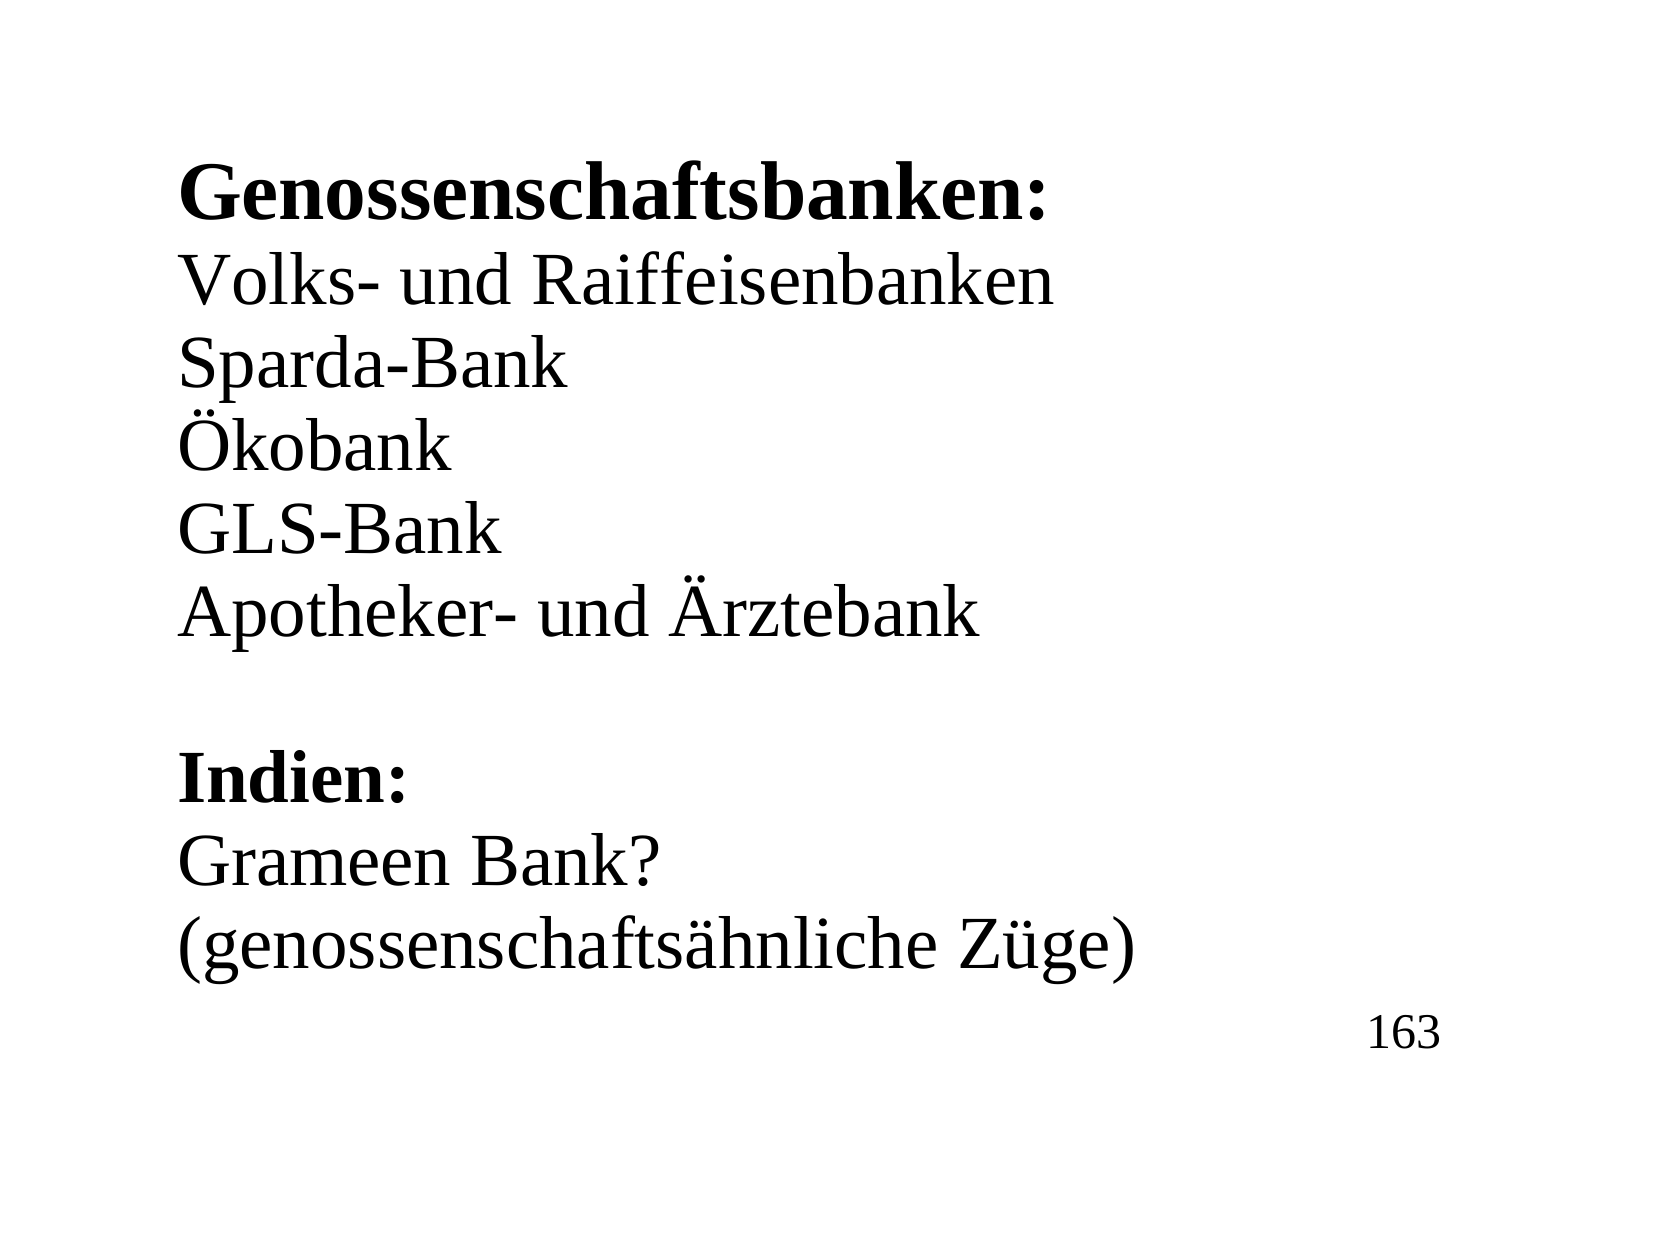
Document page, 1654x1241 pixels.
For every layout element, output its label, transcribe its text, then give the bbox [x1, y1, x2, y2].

text_box [1366, 1003, 1602, 1065]
text_box Genossenschaftsbanken: Volks- und Raiffeisenbanken Sparda-Bank Ökobank GLS-Bank Apotheker- und Ärztebank Indien: Grameen Bank? (genossenschaftsähnliche Züge) [177, 145, 1138, 1079]
